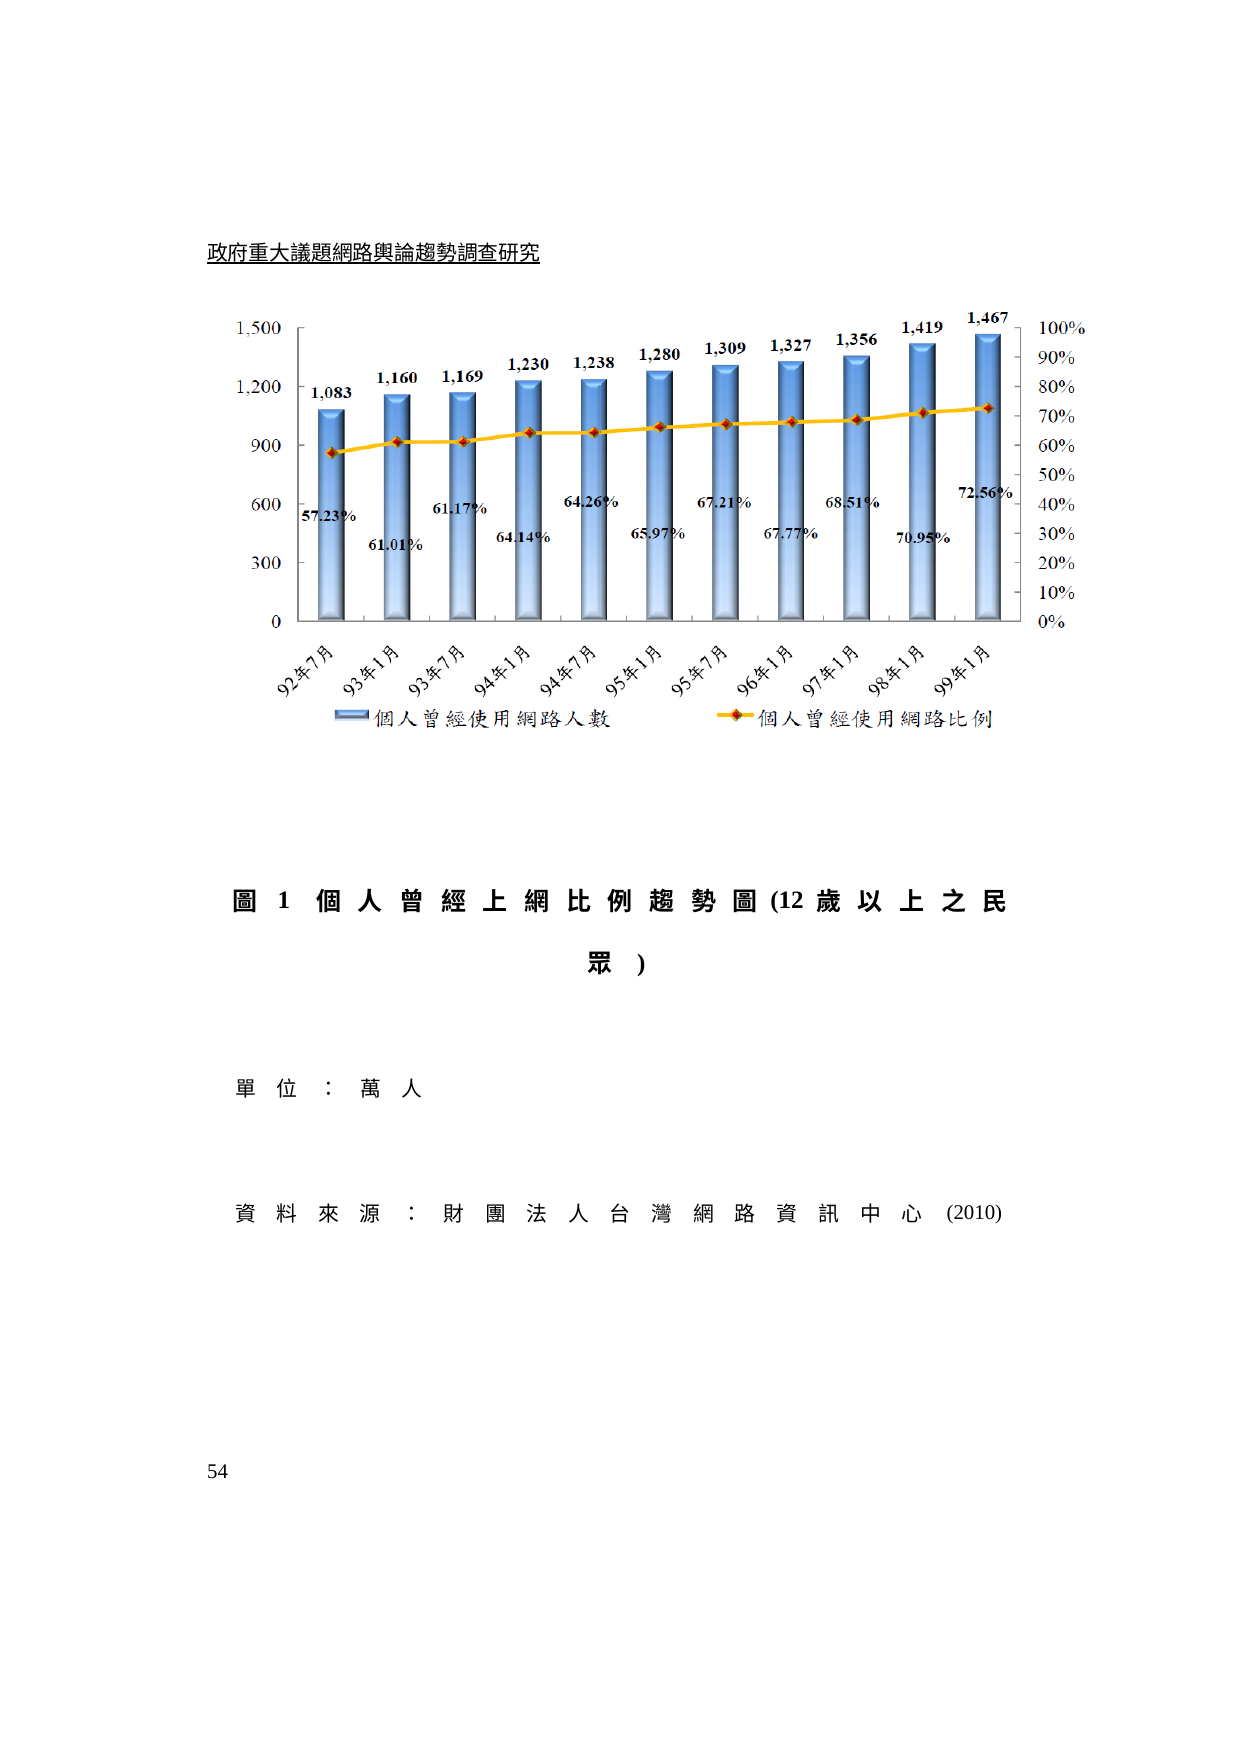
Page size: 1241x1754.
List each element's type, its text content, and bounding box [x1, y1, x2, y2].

text 圖1 個人曾經上網比例趨勢圖(12歲以上之民眾) [224, 858, 1016, 983]
text 單位：萬人 [224, 1045, 1016, 1108]
text 資料來源：財團法人台灣網路資訊中心(2010) [224, 1170, 1016, 1233]
